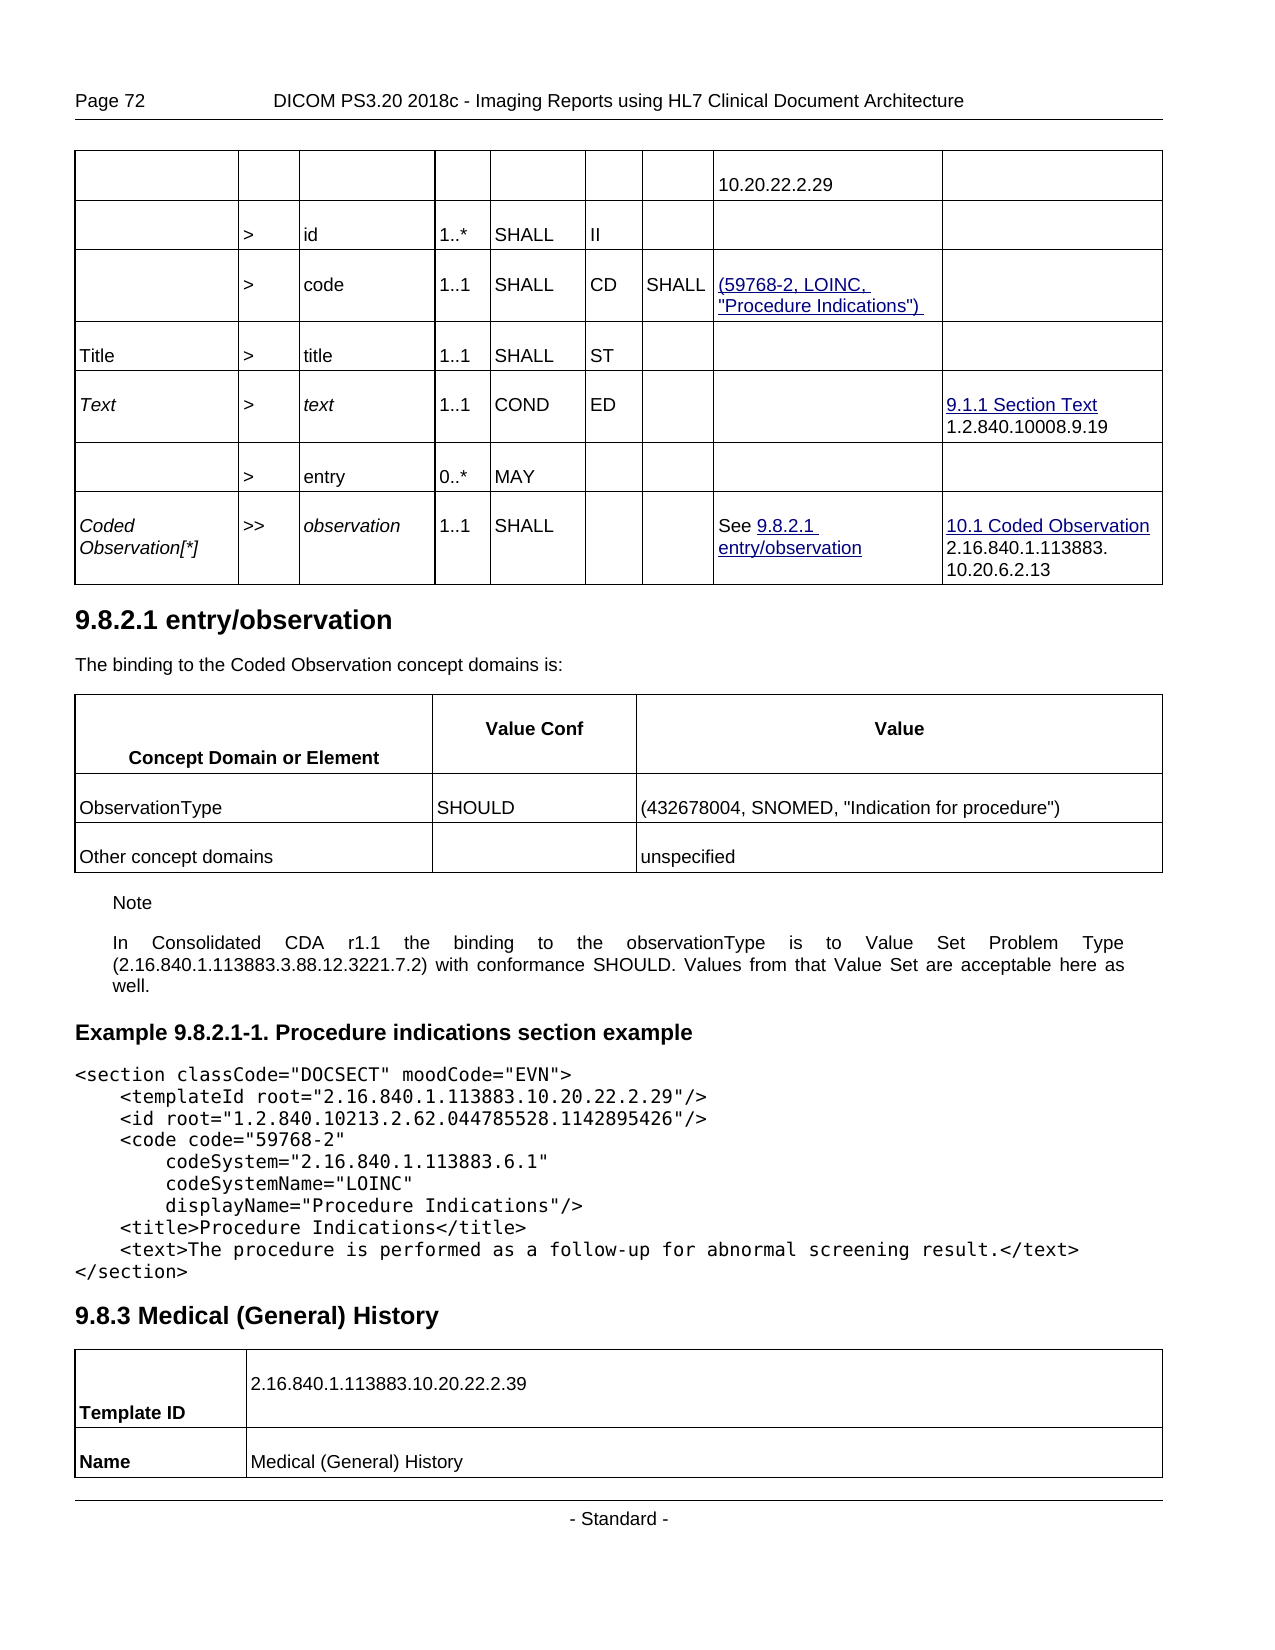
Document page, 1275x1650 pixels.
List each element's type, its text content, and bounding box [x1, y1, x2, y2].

table_header Concept Domain or Element [76, 695, 432, 773]
text 9.8.3 Medical (General) History [75, 1301, 1162, 1330]
table_cell ED [586, 371, 642, 442]
table_cell [586, 443, 642, 491]
table_cell > [239, 250, 299, 321]
table_cell CD [586, 250, 642, 321]
table_cell (432678004, SNOMED, "Indication for procedure") [637, 774, 1162, 822]
table_cell [436, 151, 490, 200]
table_cell 10.20.22.2.29 [714, 151, 942, 200]
table_cell [300, 151, 434, 200]
table_cell [491, 151, 585, 200]
table_cell SHOULD [433, 774, 636, 822]
table_cell Observation​Type [76, 774, 432, 822]
table_cell entry [300, 443, 434, 491]
table_cell >> [239, 492, 299, 584]
table_header Value [637, 695, 1162, 773]
table_cell ST [586, 322, 642, 370]
table_header Value Conf [433, 695, 636, 773]
text In Consolidated CDA r1.1 the binding to the observationType is to Value Set Problem Type (2.16.840.1.113883.3.88.12.3221.7.2) with conformance SHOULD. Values from that Value Set are acceptable here as well. [112, 932, 1125, 997]
table_cell Other concept domains [76, 823, 432, 872]
table_cell SHALL [491, 322, 585, 370]
table_cell COND [491, 371, 585, 442]
table_cell [714, 201, 942, 249]
table_cell 0..* [436, 443, 490, 491]
table_cell [643, 151, 713, 200]
table_cell 1..1 [436, 250, 490, 321]
table_cell [943, 250, 1162, 321]
table_cell SHALL [491, 492, 585, 584]
table_cell See 9.8.2.1 entry/observation [714, 492, 942, 584]
table_cell id [300, 201, 434, 249]
table_cell code [300, 250, 434, 321]
table_cell [943, 322, 1162, 370]
table_cell [643, 371, 713, 442]
table_cell > [239, 443, 299, 491]
table_cell unspecified [637, 823, 1162, 872]
text Note [112, 892, 1125, 913]
text 9.8.2.1 entry/observation [75, 604, 1162, 635]
table_cell [76, 443, 238, 491]
table_cell > [239, 322, 299, 370]
text <section classCode="DOCSECT" moodCode="EVN"> <templateId root="2.16.840.1.113883.10.20.22.2.29"/> <id root="1.2.840.10213.2.62.044785528.1142895426"/> <code code="59768-2" codeSystem="2.16.840.1.113883.6.1" codeSystemName="LOINC" displayName="Procedure Indications"/> <title>Procedure Indications</title> <text>The procedure is performed as a follow-up for abnormal screening result.</text> </section> [75, 1064, 1162, 1283]
table_cell II [586, 201, 642, 249]
table_cell > [239, 201, 299, 249]
table_cell [643, 322, 713, 370]
table_cell [643, 443, 713, 491]
table_cell [943, 443, 1162, 491]
table_cell Coded​Observation[*] [76, 492, 238, 584]
table_cell SHALL [491, 250, 585, 321]
table_cell MAY [491, 443, 585, 491]
table_cell 1..1 [436, 322, 490, 370]
table_cell title [300, 322, 434, 370]
table_cell [76, 151, 238, 200]
table_cell Name [76, 1428, 246, 1477]
table_cell [586, 492, 642, 584]
table_cell text [300, 371, 434, 442]
table_cell [714, 371, 942, 442]
table_cell [76, 201, 238, 249]
table_cell [433, 823, 636, 872]
table_cell 1..1 [436, 492, 490, 584]
table_cell [714, 443, 942, 491]
table_cell Title [76, 322, 238, 370]
table_cell 1..* [436, 201, 490, 249]
table_header 2.16.840.1.113883.​10.20.22.2.39 [247, 1350, 1162, 1427]
table_cell 1..1 [436, 371, 490, 442]
text Example 9.8.2.1-1. Procedure indications section example [75, 1019, 1162, 1045]
text The binding to the Coded Observation concept domains is: [75, 654, 1162, 675]
table_cell > [239, 371, 299, 442]
table_cell 9.1.1 Section Text 1.2.840.10008.9.19 [943, 371, 1162, 442]
table_cell [714, 322, 942, 370]
table_header Template ID [76, 1350, 246, 1427]
table_cell Text [76, 371, 238, 442]
table_cell [943, 151, 1162, 200]
table_cell observation [300, 492, 434, 584]
table_cell [943, 201, 1162, 249]
table_cell [76, 250, 238, 321]
table_cell (59768-2, LOINC, "Procedure Indications") [714, 250, 942, 321]
table_cell 10.1 Coded Observation 2.16.840.1.113883.​10.20.6.2.13 [943, 492, 1162, 584]
table_cell [643, 492, 713, 584]
table_cell SHALL [491, 201, 585, 249]
table_cell Medical (General) History [247, 1428, 1162, 1477]
table_cell [239, 151, 299, 200]
table_cell [643, 201, 713, 249]
table_cell [586, 151, 642, 200]
table_cell SHALL [643, 250, 713, 321]
